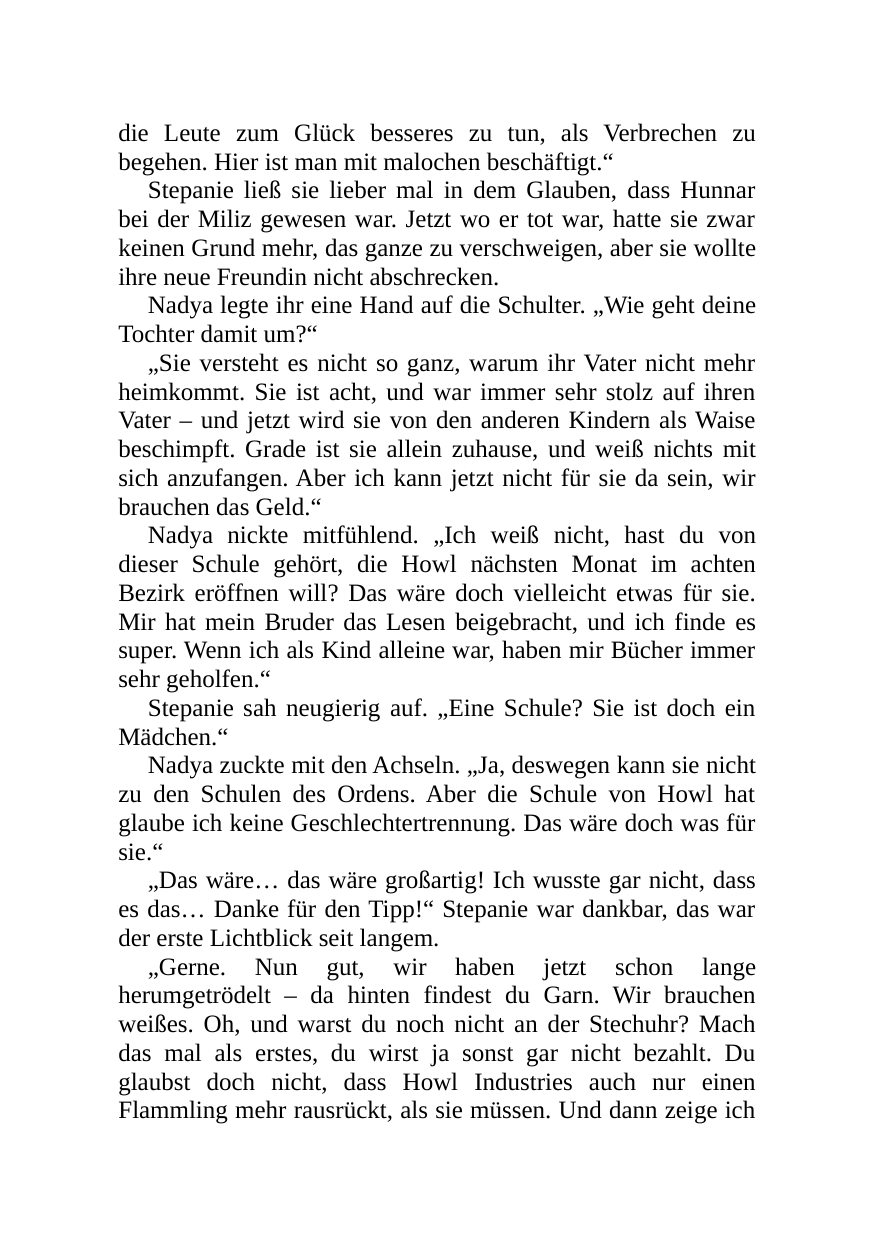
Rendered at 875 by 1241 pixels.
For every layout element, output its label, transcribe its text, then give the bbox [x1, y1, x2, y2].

text „Sie versteht es nicht so ganz, warum ihr Vater nicht mehr heimkommt. Sie ist acht, und war immer sehr stolz auf ihren Vater – und jetzt wird sie von den anderen Kindern als Waise beschimpft. Grade ist sie allein zuhause, und weiß nichts mit sich anzufangen. Aber ich kann jetzt nicht für sie da sein, wir brauchen das Geld.“ [118, 348, 756, 521]
text „Das wäre… das wäre großartig! Ich wusste gar nicht, dass es das… Danke für den Tipp!“ Stepanie war dankbar, das war der erste Lichtblick seit langem. [118, 866, 756, 952]
text Nadya nickte mitfühlend. „Ich weiß nicht, hast du von dieser Schule gehört, die Howl nächsten Monat im achten Bezirk eröffnen will? Das wäre doch vielleicht etwas für sie. Mir hat mein Bruder das Lesen beigebracht, und ich finde es super. Wenn ich als Kind alleine war, haben mir Bücher immer sehr geholfen.“ [118, 521, 756, 693]
text Stepanie ließ sie lieber mal in dem Glauben, dass Hunnar bei der Miliz gewesen war. Jetzt wo er tot war, hatte sie zwar keinen Grund mehr, das ganze zu verschweigen, aber sie wollte ihre neue Freundin nicht abschrecken. [118, 176, 756, 291]
text „Gerne. Nun gut, wir haben jetzt schon lange herumgetrödelt – da hinten findest du Garn. Wir brauchen weißes. Oh, und warst du noch nicht an der Stechuhr? Mach das mal als erstes, du wirst ja sonst gar nicht bezahlt. Du glaubst doch nicht, dass Howl Industries auch nur einen Flammling mehr rausrückt, als sie müssen. Und dann zeige ich [118, 952, 756, 1124]
text Stepanie sah neugierig auf. „Eine Schule? Sie ist doch ein Mädchen.“ [118, 693, 756, 751]
text die Leute zum Glück besseres zu tun, als Verbrechen zu begehen. Hier ist man mit malochen beschäftigt.“ [118, 118, 756, 176]
text Nadya legte ihr eine Hand auf die Schulter. „Wie geht deine Tochter damit um?“ [118, 291, 756, 348]
text Nadya zuckte mit den Achseln. „Ja, deswegen kann sie nicht zu den Schulen des Ordens. Aber die Schule von Howl hat glaube ich keine Geschlechtertrennung. Das wäre doch was für sie.“ [118, 751, 756, 866]
